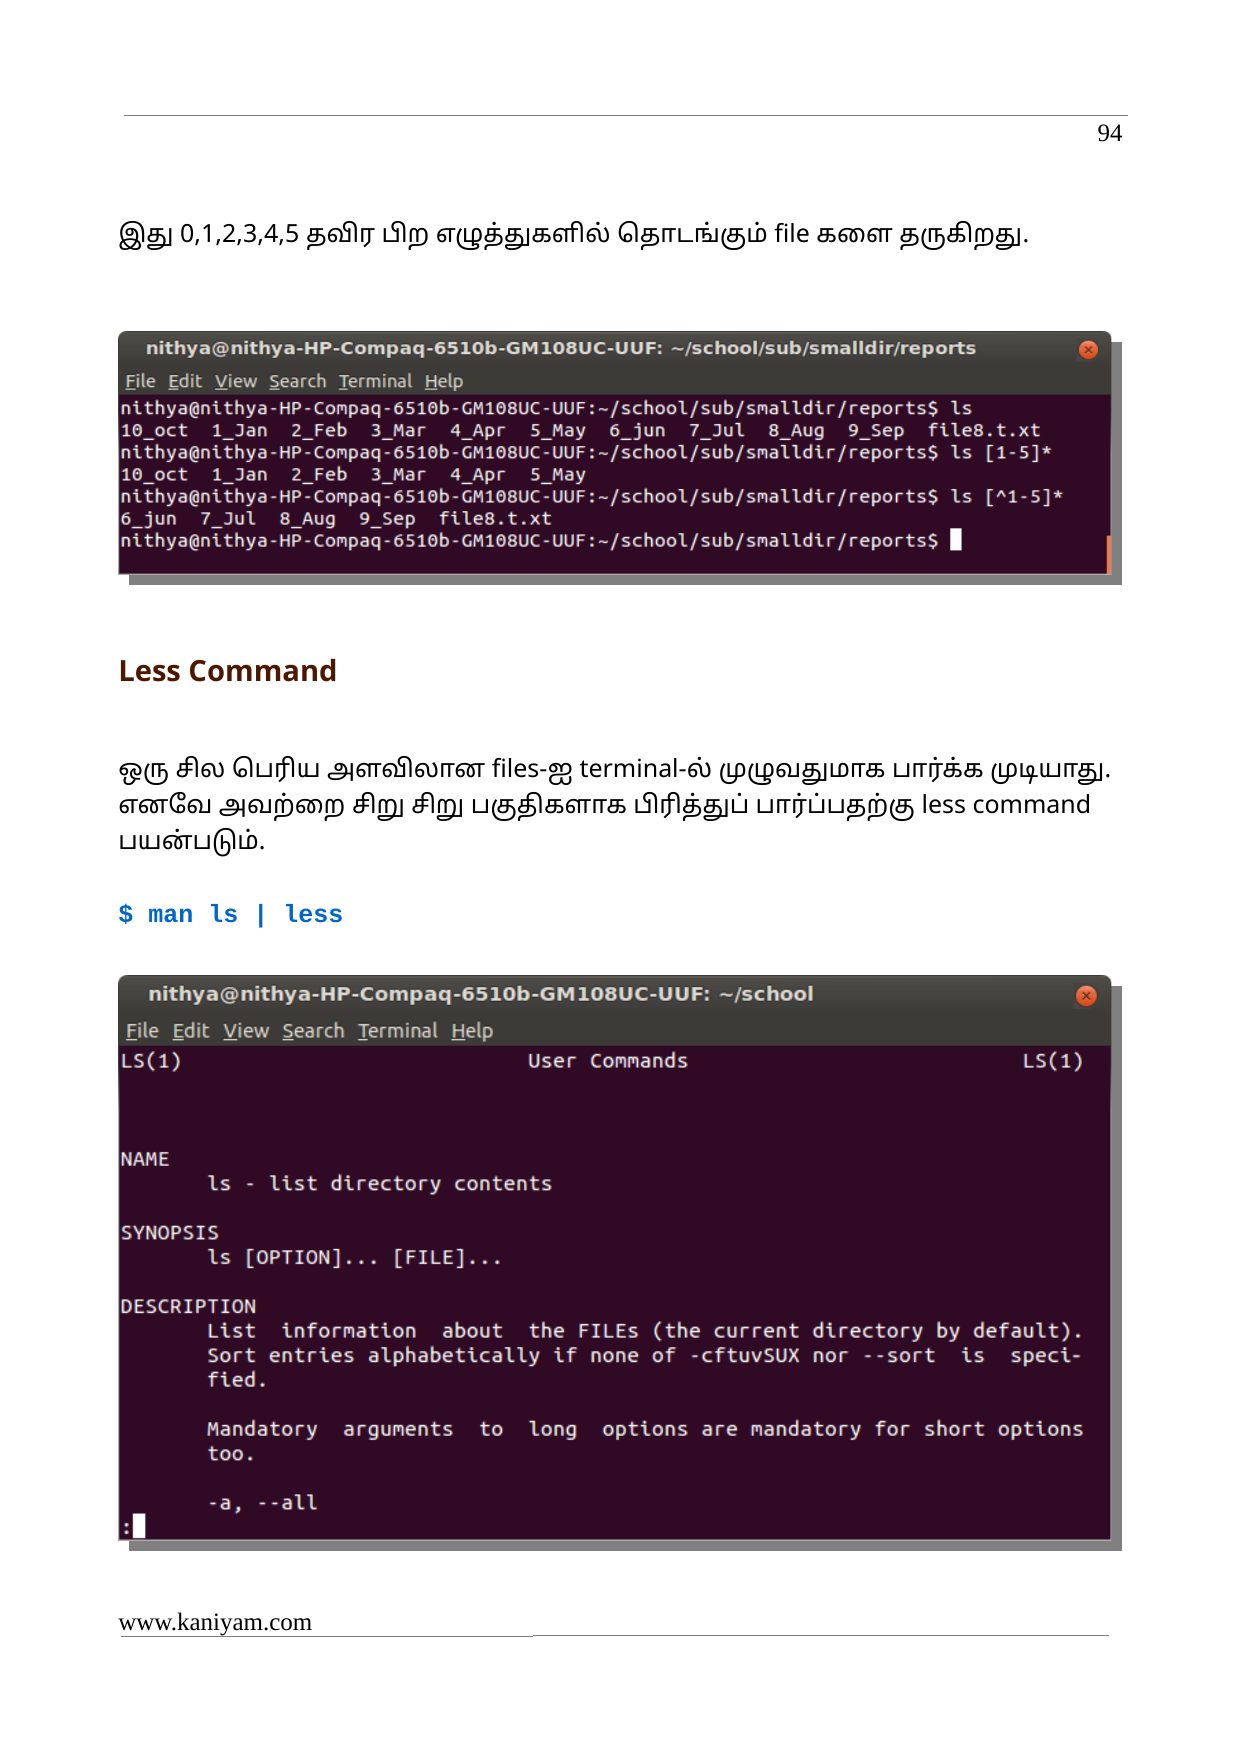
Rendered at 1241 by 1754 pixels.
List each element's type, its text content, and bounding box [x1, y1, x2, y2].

subtitle Less Command [118, 650, 1122, 690]
text இது 0,1,2,3,4,5 தவிர பிற எழுத்துகளில் தொடங்கும் file களை தருகிறது. [118, 216, 1122, 252]
text ஒரு சில பெரிய அளவிலான files-ஐ terminal-ல் முழுவதுமாக பார்க்க முடியாது. எனவே அவற்றை சிறு சிறு பகுதிகளாக பிரித்துப் பார்ப்பதற்கு less command பயன்படும். [118, 751, 1122, 859]
picture [118, 331, 1112, 575]
picture [118, 975, 1112, 1541]
text $ man ls | less [118, 902, 1122, 930]
